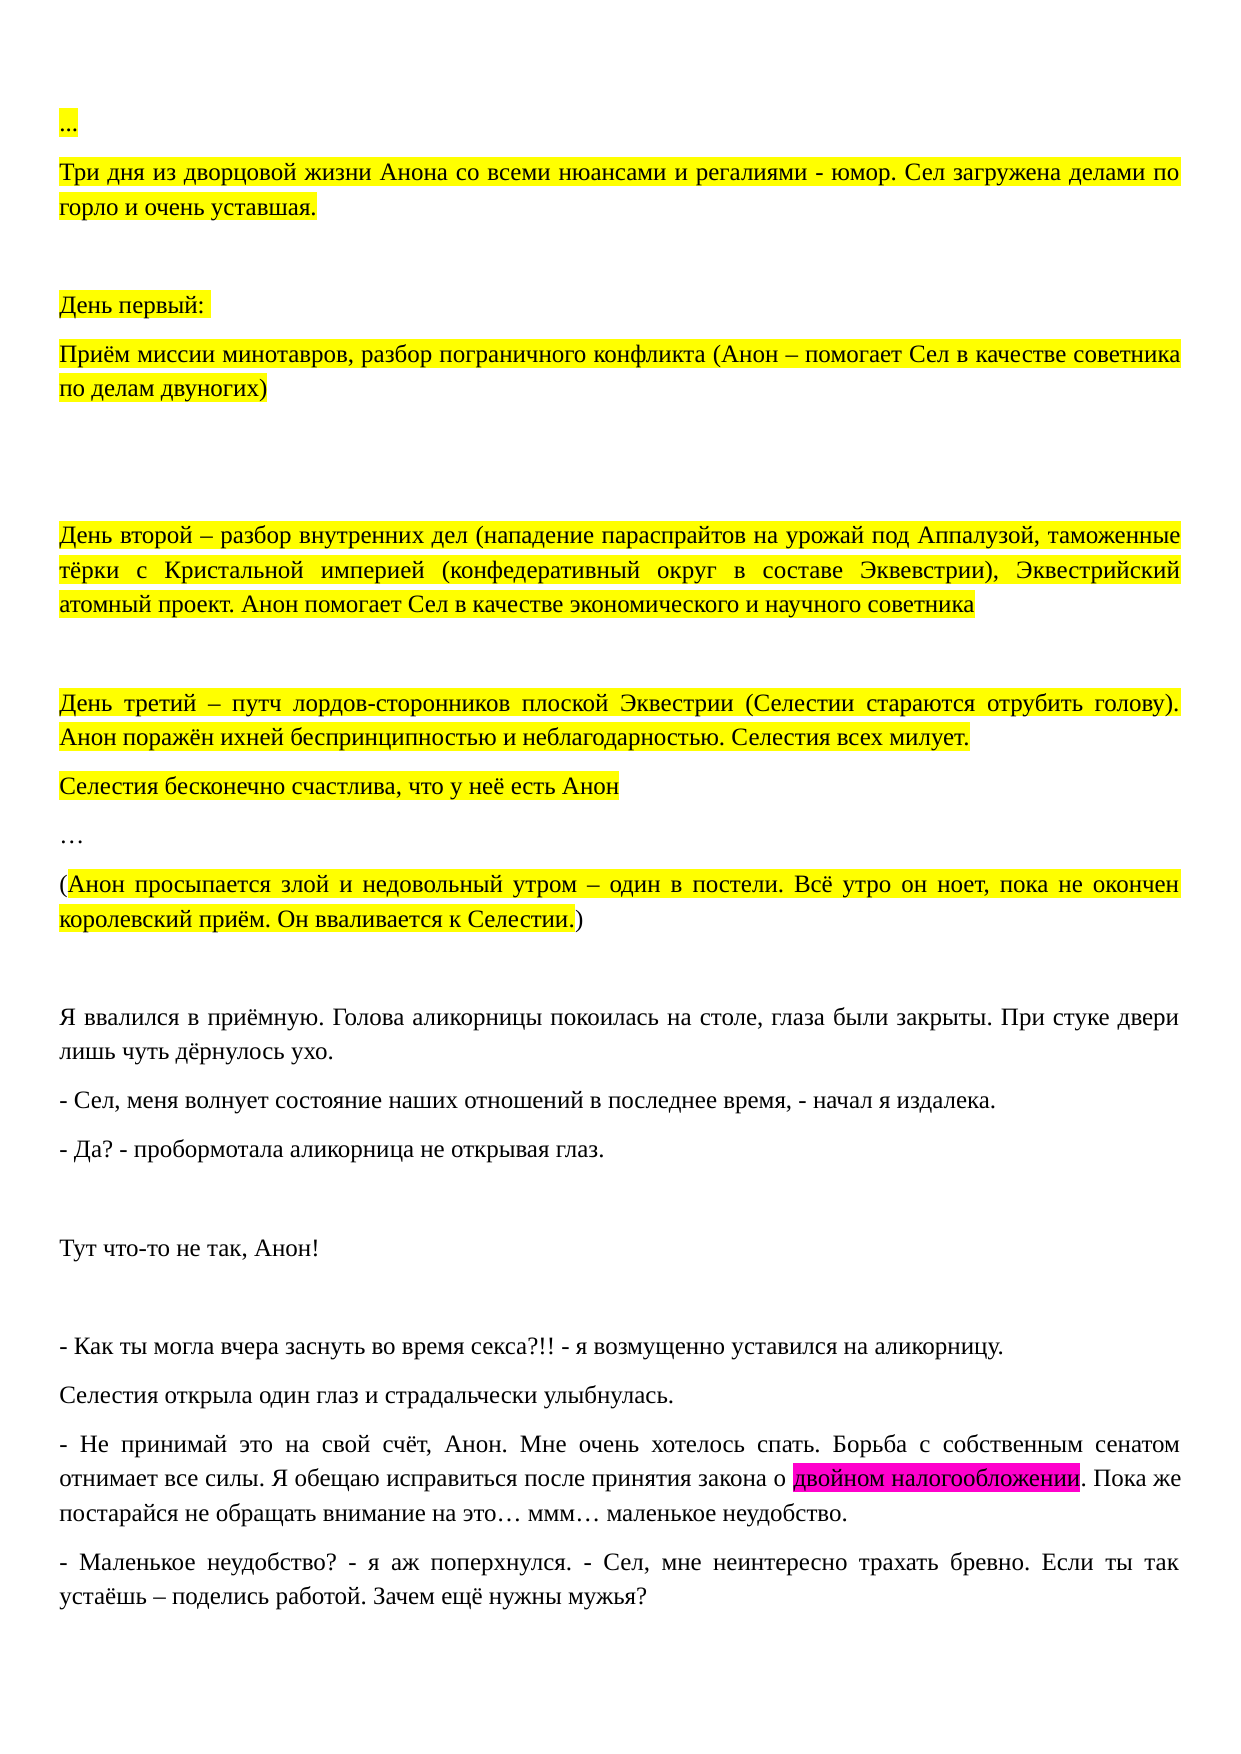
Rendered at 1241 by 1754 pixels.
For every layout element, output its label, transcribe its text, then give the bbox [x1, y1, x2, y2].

text Три дня из дворцовой жизни Анона со всеми нюансами и регалиями - юмор. Сел загружена делами по горло и очень уставшая. [59, 157, 1181, 220]
text Я ввалился в приёмную. Голова аликорницы покоилась на столе, глаза были закрыты. При стуке двери лишь чуть дёрнулось ухо. [59, 1002, 1181, 1065]
text Селестия открыла один глаз и страдальчески улыбнулась. [59, 1380, 1181, 1408]
text - Не принимай это на свой счёт, Анон. Мне очень хотелось спать. Борьба с собственным сенатом отнимает все силы. Я обещаю исправиться после принятия закона о двойном налогообложении. Пока же постарайся не обращать внимание на это… ммм… маленькое неудобство. [59, 1429, 1181, 1527]
text День третий – путч лордов-сторонников плоской Эквестрии (Селестии стараются отрубить голову). Анон поражён ихней беспринципностью и неблагодарностью. Селестия всех милует. [59, 688, 1181, 751]
text Селестия бесконечно счастлива, что у неё есть Анон [59, 771, 1181, 800]
text - Как ты могла вчера заснуть во время секса?!! - я возмущенно уставился на аликорницу. [59, 1331, 1181, 1359]
text День первый: [59, 290, 1181, 318]
text Приём миссии минотавров, разбор пограничного конфликта (Анон – помогает Сел в качестве советника по делам двуногих) [59, 339, 1181, 402]
text День второй – разбор внутренних дел (нападение параспрайтов на урожай под Аппалузой, таможенные тёрки с Кристальной империей (конфедеративный округ в составе Эквевстрии), Эквестрийский атомный проект. Анон помогает Сел в качестве экономического и научного советника [59, 521, 1181, 618]
text Тут что-то не так, Анон! [59, 1233, 1181, 1261]
text - Да? - пробормотала аликорница не открывая глаз. [59, 1134, 1181, 1163]
text ... [59, 108, 1181, 137]
text (Анон просыпается злой и недовольный утром – один в постели. Всё утро он ноет, пока не окончен королевский приём. Он вваливается к Селестии.) [59, 869, 1181, 932]
text - Маленькое неудобство? - я аж поперхнулся. - Сел, мне неинтересно трахать бревно. Если ты так устаёшь – поделись работой. Зачем ещё нужны мужья? [59, 1547, 1181, 1610]
text - Сел, меня волнует состояние наших отношений в последнее время, - начал я издалека. [59, 1085, 1181, 1114]
text … [59, 820, 1181, 849]
